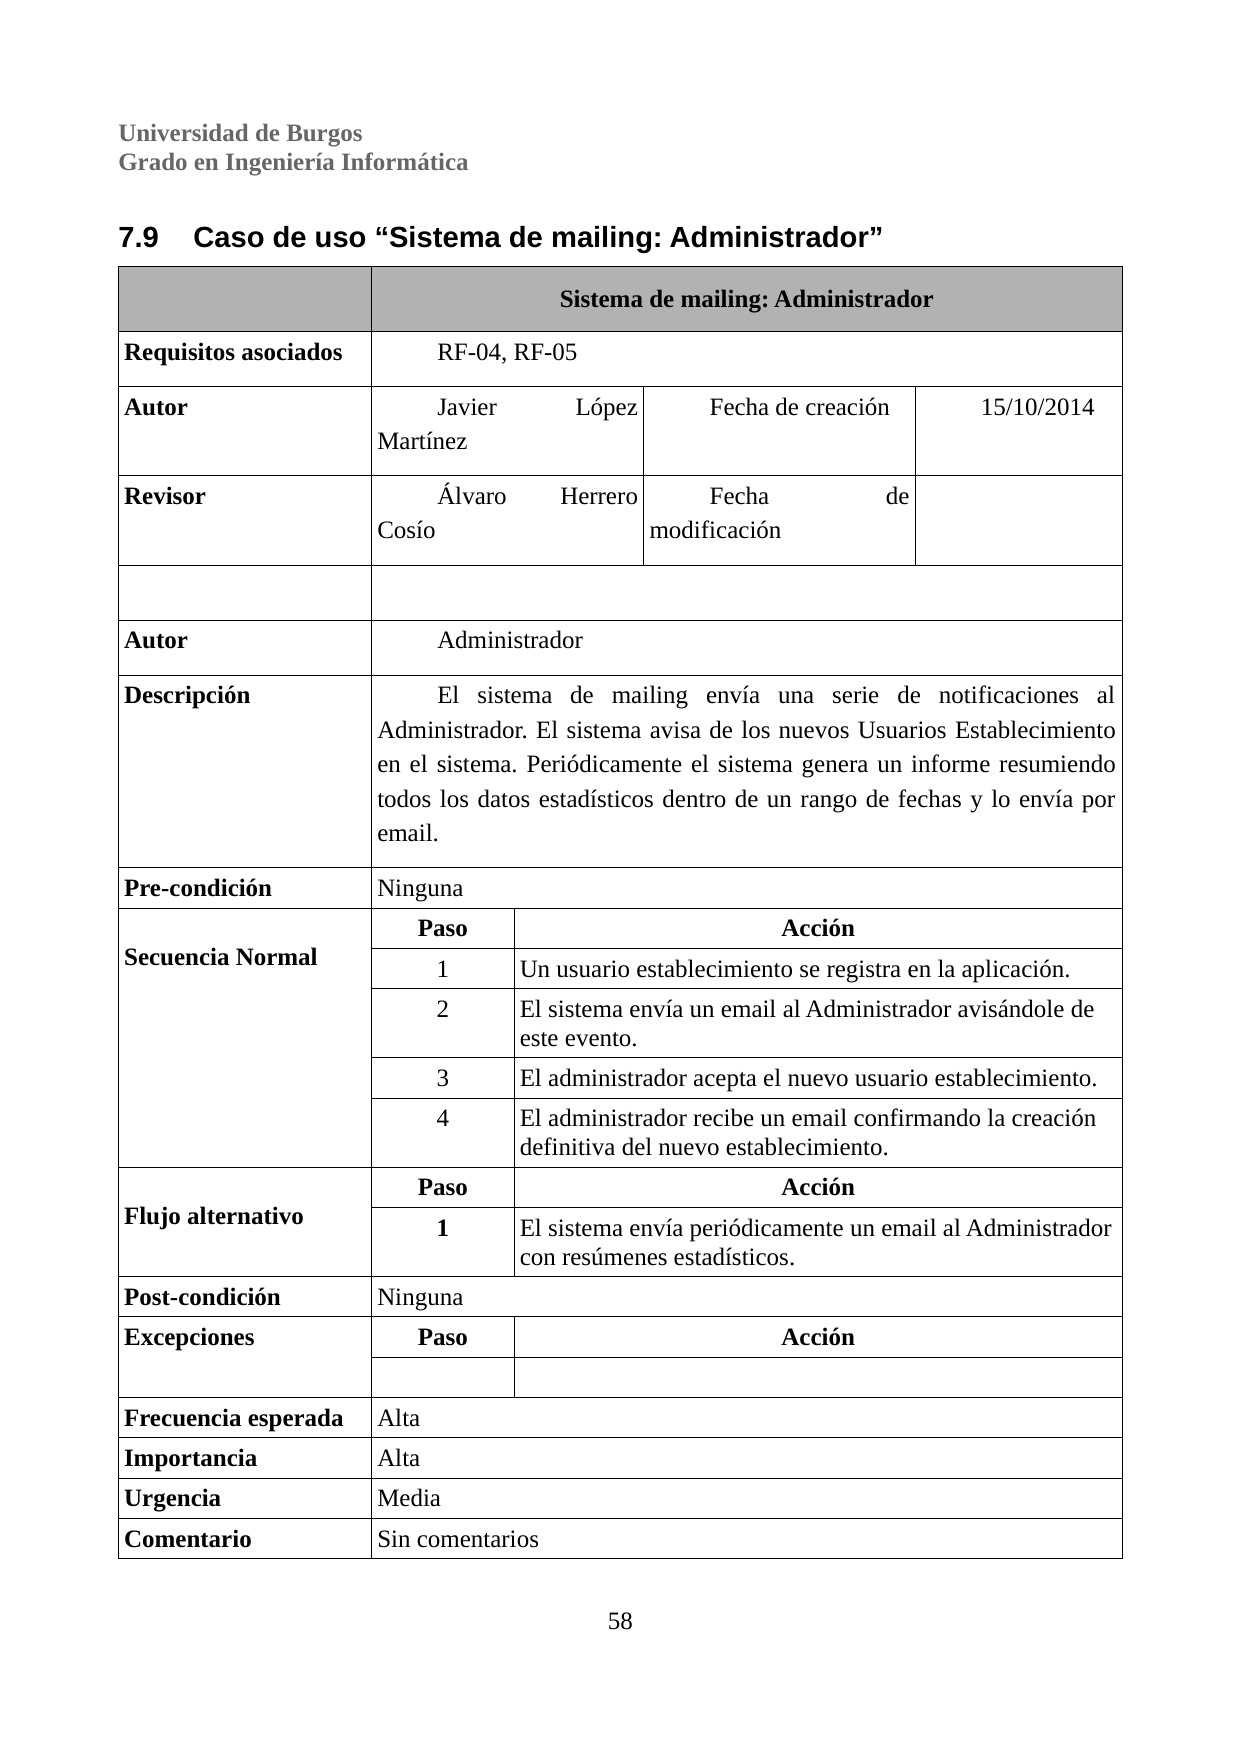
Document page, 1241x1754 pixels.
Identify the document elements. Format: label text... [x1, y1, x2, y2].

subtitle Caso de uso “Sistema de mailing: Administrador” [118, 220, 1122, 253]
table_cell 1 [372, 949, 514, 988]
table_header Sistema de mailing: Administrador [372, 267, 1122, 331]
table_cell Secuencia Normal [119, 909, 371, 1167]
table_cell Frecuencia esperada [119, 1398, 371, 1437]
table_cell Javier López Martínez [372, 387, 643, 475]
table_cell Acción [515, 1317, 1122, 1357]
table_cell [372, 1358, 514, 1397]
table_cell El sistema envía un email al Administrador avisándole de este evento. [515, 989, 1122, 1057]
table_cell Autor [119, 621, 371, 674]
table_cell [372, 566, 1122, 619]
table_cell Ninguna [372, 868, 1122, 908]
table_cell 4 [372, 1099, 514, 1167]
table_cell Fecha de creación [644, 387, 915, 475]
table_cell Comentario [119, 1519, 371, 1558]
table_cell Administrador [372, 621, 1122, 674]
table_cell Media [372, 1479, 1122, 1518]
table_cell [515, 1358, 1122, 1397]
table_cell Sin comentarios [372, 1519, 1122, 1558]
table_cell Urgencia [119, 1479, 371, 1518]
table_cell El sistema envía periódicamente un email al Administrador con resúmenes estadísticos. [515, 1208, 1122, 1276]
table_cell Requisitos asociados [119, 332, 371, 386]
table_cell Autor [119, 387, 371, 475]
table_cell Fecha de modificación [644, 476, 915, 565]
table_cell Importancia [119, 1438, 371, 1478]
table_cell Post-condición [119, 1277, 371, 1316]
table_cell Paso [372, 909, 514, 948]
table_cell El administrador acepta el nuevo usuario establecimiento. [515, 1058, 1122, 1098]
table_cell El administrador recibe un email confirmando la creación definitiva del nuevo establecimiento. [515, 1099, 1122, 1167]
table_cell [119, 566, 371, 619]
table_cell 2 [372, 989, 514, 1057]
table_cell Álvaro Herrero Cosío [372, 476, 643, 565]
table_cell [916, 476, 1122, 565]
table_cell El sistema de mailing envía una serie de notificaciones al Administrador. El sistema avisa de los nuevos Usuarios Establecimiento en el sistema. Periódicamente el sistema genera un informe resumiendo todos los datos estadísticos dentro de un rango de fechas y lo envía por email. [372, 676, 1122, 867]
table_cell Revisor [119, 476, 371, 565]
table_cell Un usuario establecimiento se registra en la aplicación. [515, 949, 1122, 988]
table_cell Flujo alternativo [119, 1168, 371, 1276]
table_cell Excepciones [119, 1317, 371, 1397]
table_cell 1 [372, 1208, 514, 1276]
table_cell Acción [515, 1168, 1122, 1207]
table_cell Paso [372, 1317, 514, 1357]
table_cell Alta [372, 1438, 1122, 1478]
table_cell Ninguna [372, 1277, 1122, 1316]
table_cell Alta [372, 1398, 1122, 1437]
table_cell Paso [372, 1168, 514, 1207]
table_cell Descripción [119, 676, 371, 867]
table_cell Acción [515, 909, 1122, 948]
table_cell Pre-condición [119, 868, 371, 908]
table_cell RF-04, RF-05 [372, 332, 1122, 386]
table_cell 15/10/2014 [916, 387, 1122, 475]
table_header [119, 267, 371, 331]
table_cell 3 [372, 1058, 514, 1098]
